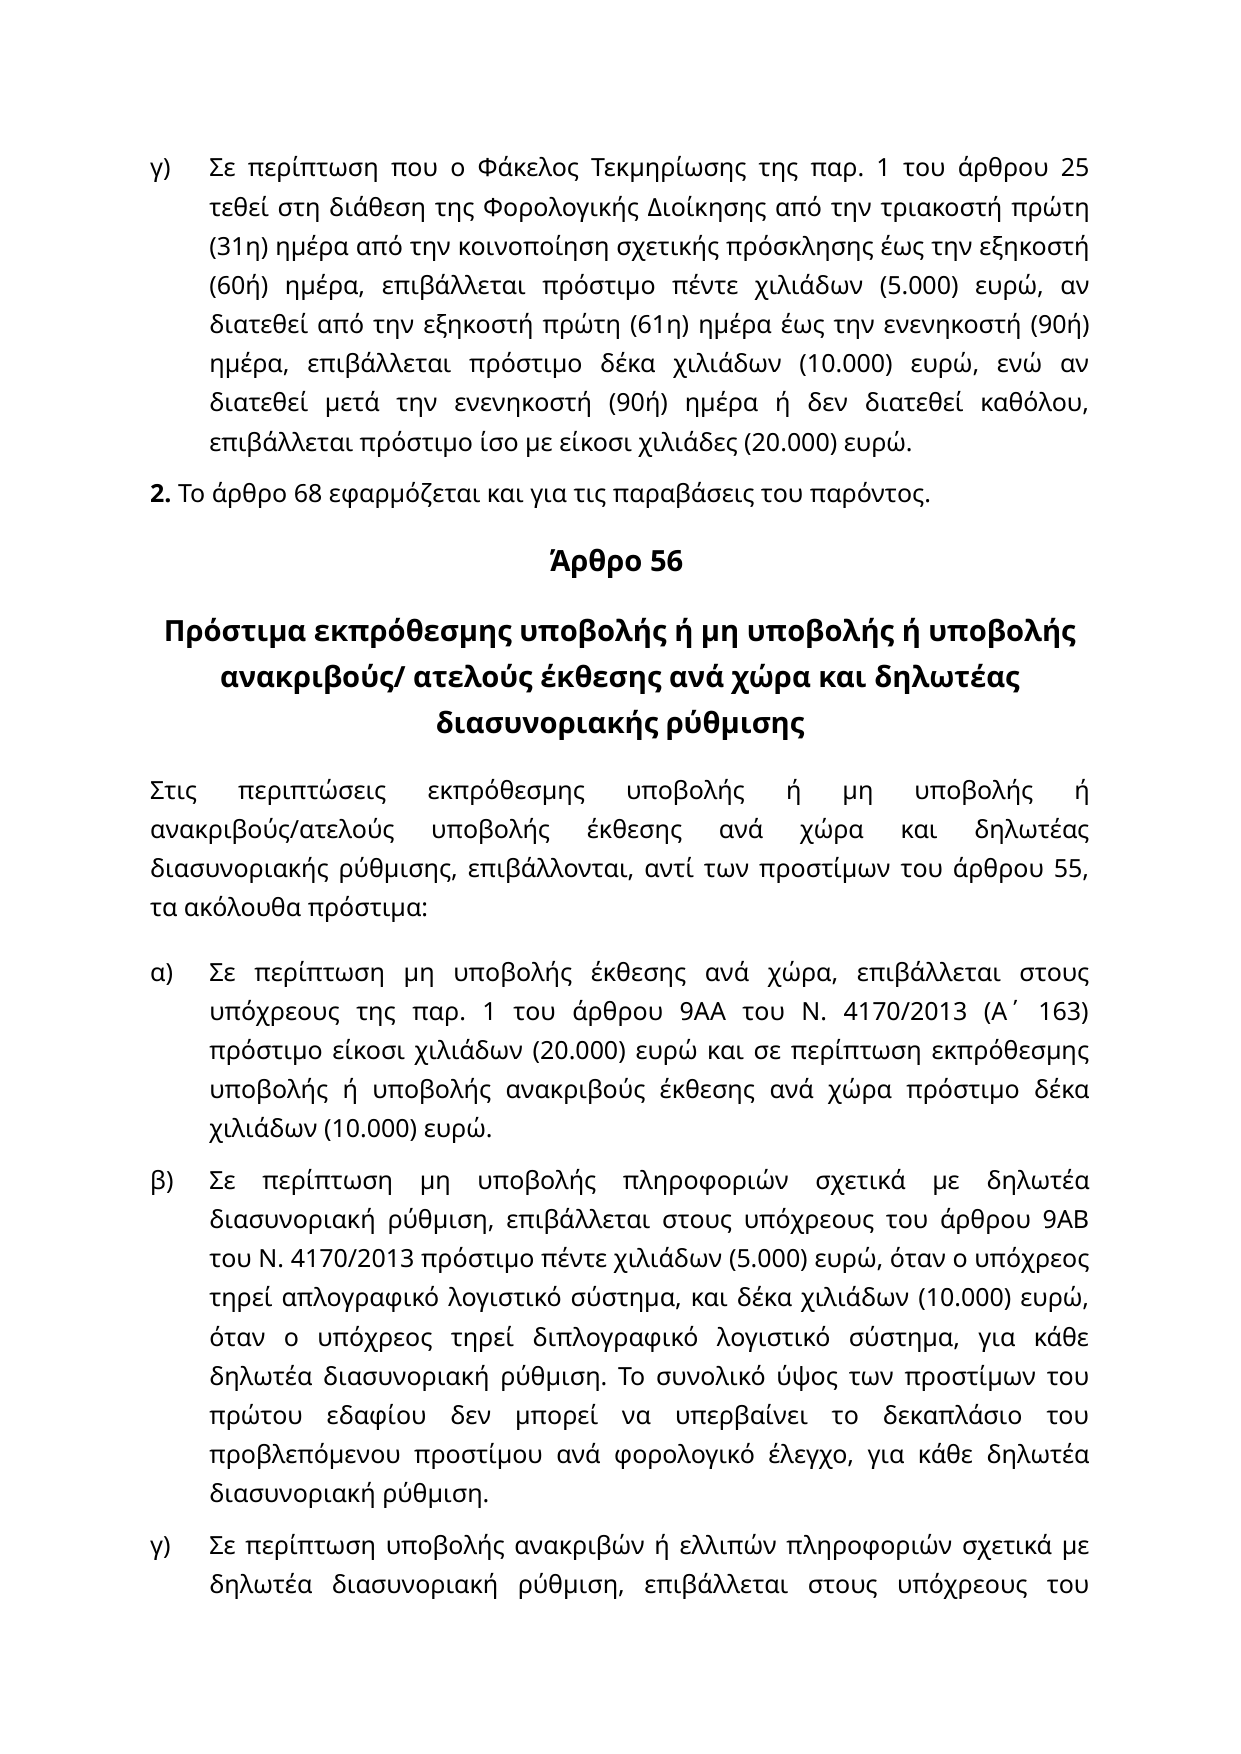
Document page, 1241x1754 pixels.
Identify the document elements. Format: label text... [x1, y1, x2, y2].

text 2. Το άρθρο 68 εφαρμόζεται και για τις παραβάσεις του παρόντος. [150, 476, 1090, 510]
text Στις περιπτώσεις εκπρόθεσμης υποβολής ή μη υποβολής ή ανακριβούς/ατελούς υποβολής έκθεσης ανά χώρα και δηλωτέας διασυνοριακής ρύθμισης, επιβάλλονται, αντί των προστίμων του άρθρου 55, τα ακόλουθα πρόστιμα: [150, 772, 1090, 924]
subtitle Πρόστιμα εκπρόθεσμης υποβολής ή μη υποβολής ή υποβολής ανακριβούς/ ατελούς έκθεσης ανά χώρα και δηλωτέας διασυνοριακής ρύθμισης [150, 611, 1090, 742]
subtitle Άρθρο 56 [150, 540, 1090, 580]
list α) Σε περίπτωση μη υποβολής έκθεσης ανά χώρα, επιβάλλεται στους υπόχρεους της παρ. 1 του άρθρου 9ΑΑ του Ν. 4170/2013 (Α΄ 163) πρόστιμο είκοσι χιλιάδων (20.000) ευρώ και σε περίπτωση εκπρόθεσμης υποβολής ή υποβολής ανακριβούς έκθεσης ανά χώρα πρόστιμο δέκα χιλιάδων (10.000) ευρώ. [150, 954, 1090, 1145]
list γ) Σε περίπτωση υποβολής ανακριβών ή ελλιπών πληροφοριών σχετικά με δηλωτέα διασυνοριακή ρύθμιση, επιβάλλεται στους υπόχρεους του [150, 1527, 1090, 1601]
list β) Σε περίπτωση μη υποβολής πληροφοριών σχετικά με δηλωτέα διασυνοριακή ρύθμιση, επιβάλλεται στους υπόχρεους του άρθρου 9ΑΒ του Ν. 4170/2013 πρόστιμο πέντε χιλιάδων (5.000) ευρώ, όταν ο υπόχρεος τηρεί απλογραφικό λογιστικό σύστημα, και δέκα χιλιάδων (10.000) ευρώ, όταν ο υπόχρεος τηρεί διπλογραφικό λογιστικό σύστημα, για κάθε δηλωτέα διασυνοριακή ρύθμιση. Το συνολικό ύψος των προστίμων του πρώτου εδαφίου δεν μπορεί να υπερβαίνει το δεκαπλάσιο του προβλεπόμενου προστίμου ανά φορολογικό έλεγχο, για κάθε δηλωτέα διασυνοριακή ρύθμιση. [150, 1162, 1090, 1510]
list γ) Σε περίπτωση που ο Φάκελος Τεκμηρίωσης της παρ. 1 του άρθρου 25 τεθεί στη διάθεση της Φορολογικής Διοίκησης από την τριακοστή πρώτη (31η) ημέρα από την κοινοποίηση σχετικής πρόσκλησης έως την εξηκοστή (60ή) ημέρα, επιβάλλεται πρόστιμο πέντε χιλιάδων (5.000) ευρώ, αν διατεθεί από την εξηκοστή πρώτη (61η) ημέρα έως την ενενηκοστή (90ή) ημέρα, επιβάλλεται πρόστιμο δέκα χιλιάδων (10.000) ευρώ, ενώ αν διατεθεί μετά την ενενηκοστή (90ή) ημέρα ή δεν διατεθεί καθόλου, επιβάλλεται πρόστιμο ίσο με είκοσι χιλιάδες (20.000) ευρώ. [150, 150, 1090, 458]
